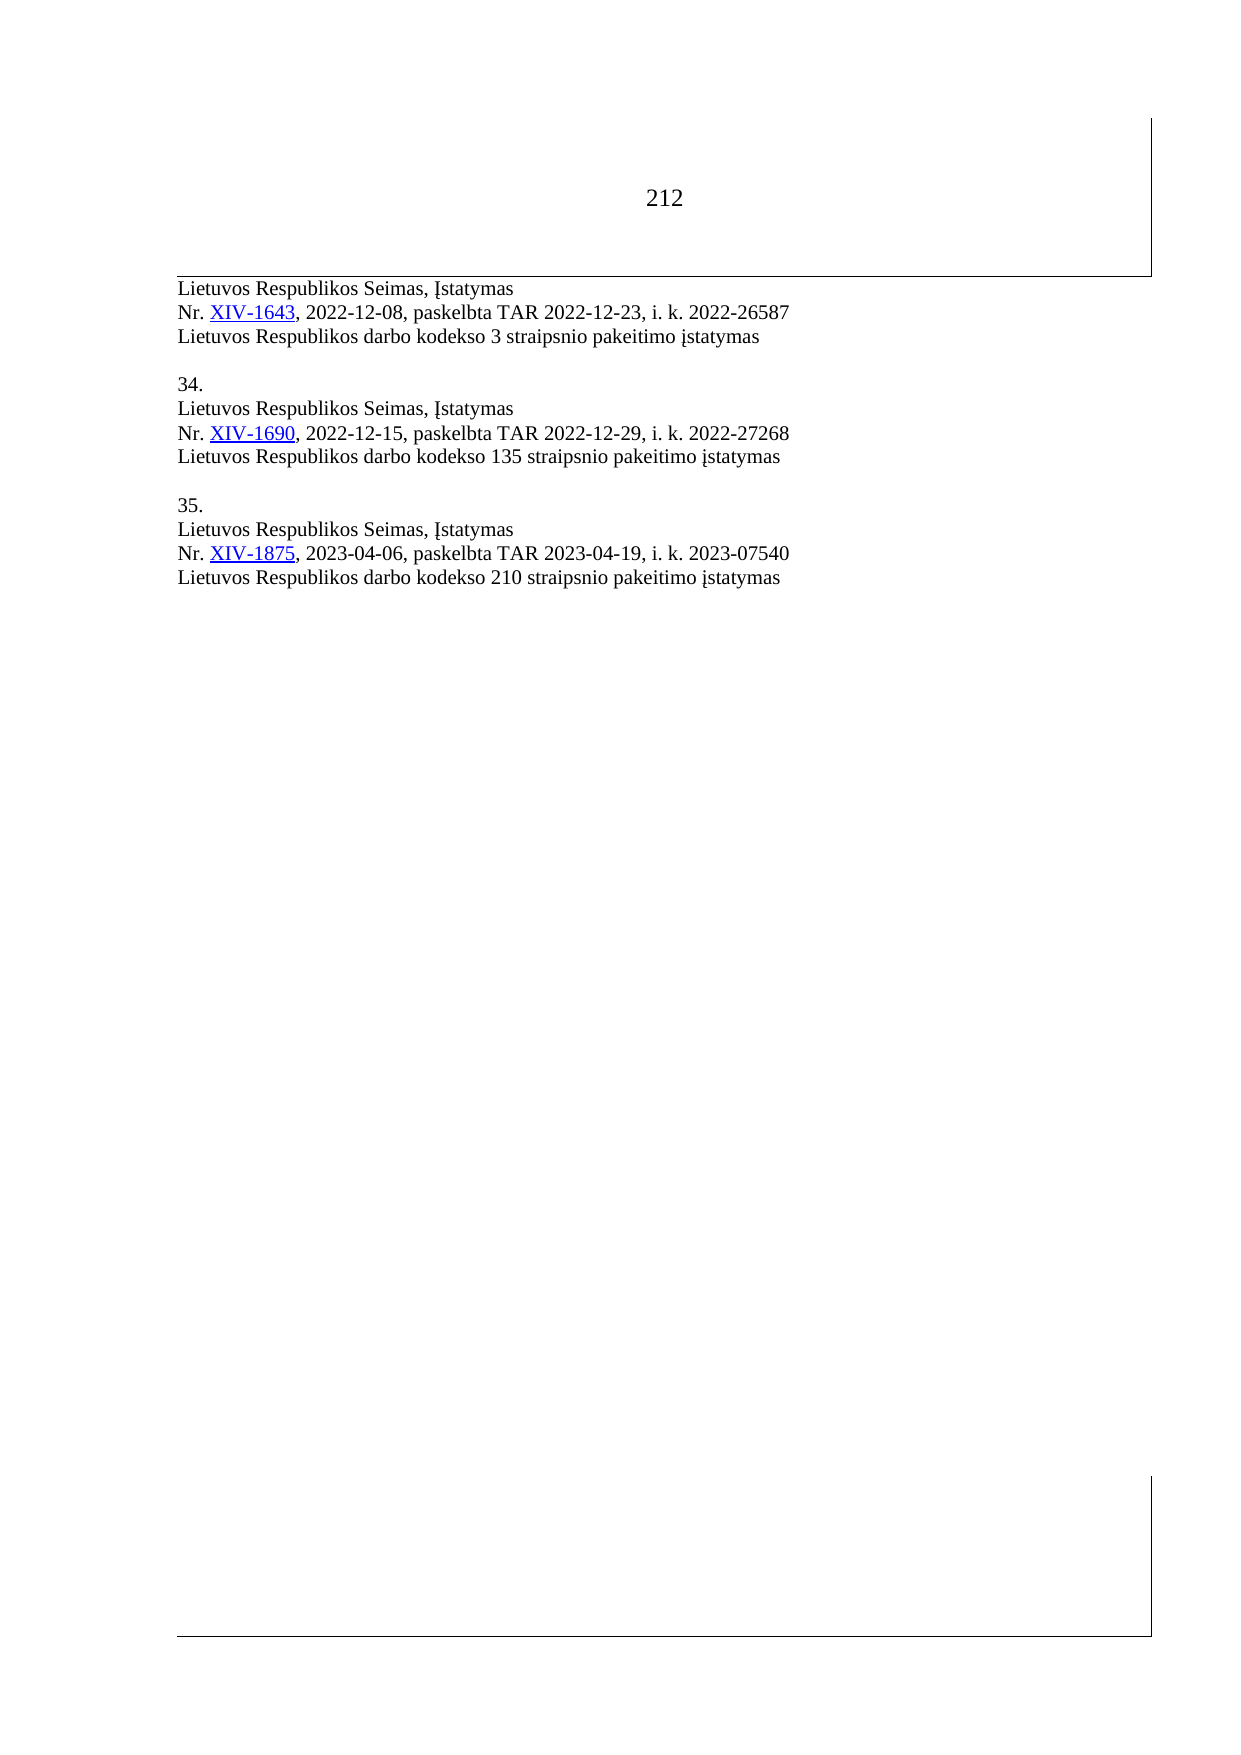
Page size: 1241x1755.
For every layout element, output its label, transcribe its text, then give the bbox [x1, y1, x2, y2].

text Nr. XIV-1643, 2022-12-08, paskelbta TAR 2022-12-23, i. k. 2022-26587 [177, 300, 1152, 324]
text 34. [177, 372, 1152, 396]
text Lietuvos Respublikos darbo kodekso 135 straipsnio pakeitimo įstatymas [177, 444, 1152, 468]
text 35. [177, 493, 1152, 517]
text Nr. XIV-1690, 2022-12-15, paskelbta TAR 2022-12-29, i. k. 2022-27268 [177, 420, 1152, 444]
text Lietuvos Respublikos darbo kodekso 210 straipsnio pakeitimo įstatymas [177, 565, 1152, 589]
text Lietuvos Respublikos Seimas, Įstatymas [177, 396, 1152, 420]
text Nr. XIV-1875, 2023-04-06, paskelbta TAR 2023-04-19, i. k. 2023-07540 [177, 541, 1152, 565]
text Lietuvos Respublikos darbo kodekso 3 straipsnio pakeitimo įstatymas [177, 324, 1152, 348]
text Lietuvos Respublikos Seimas, Įstatymas [177, 276, 1152, 300]
text Lietuvos Respublikos Seimas, Įstatymas [177, 517, 1152, 541]
